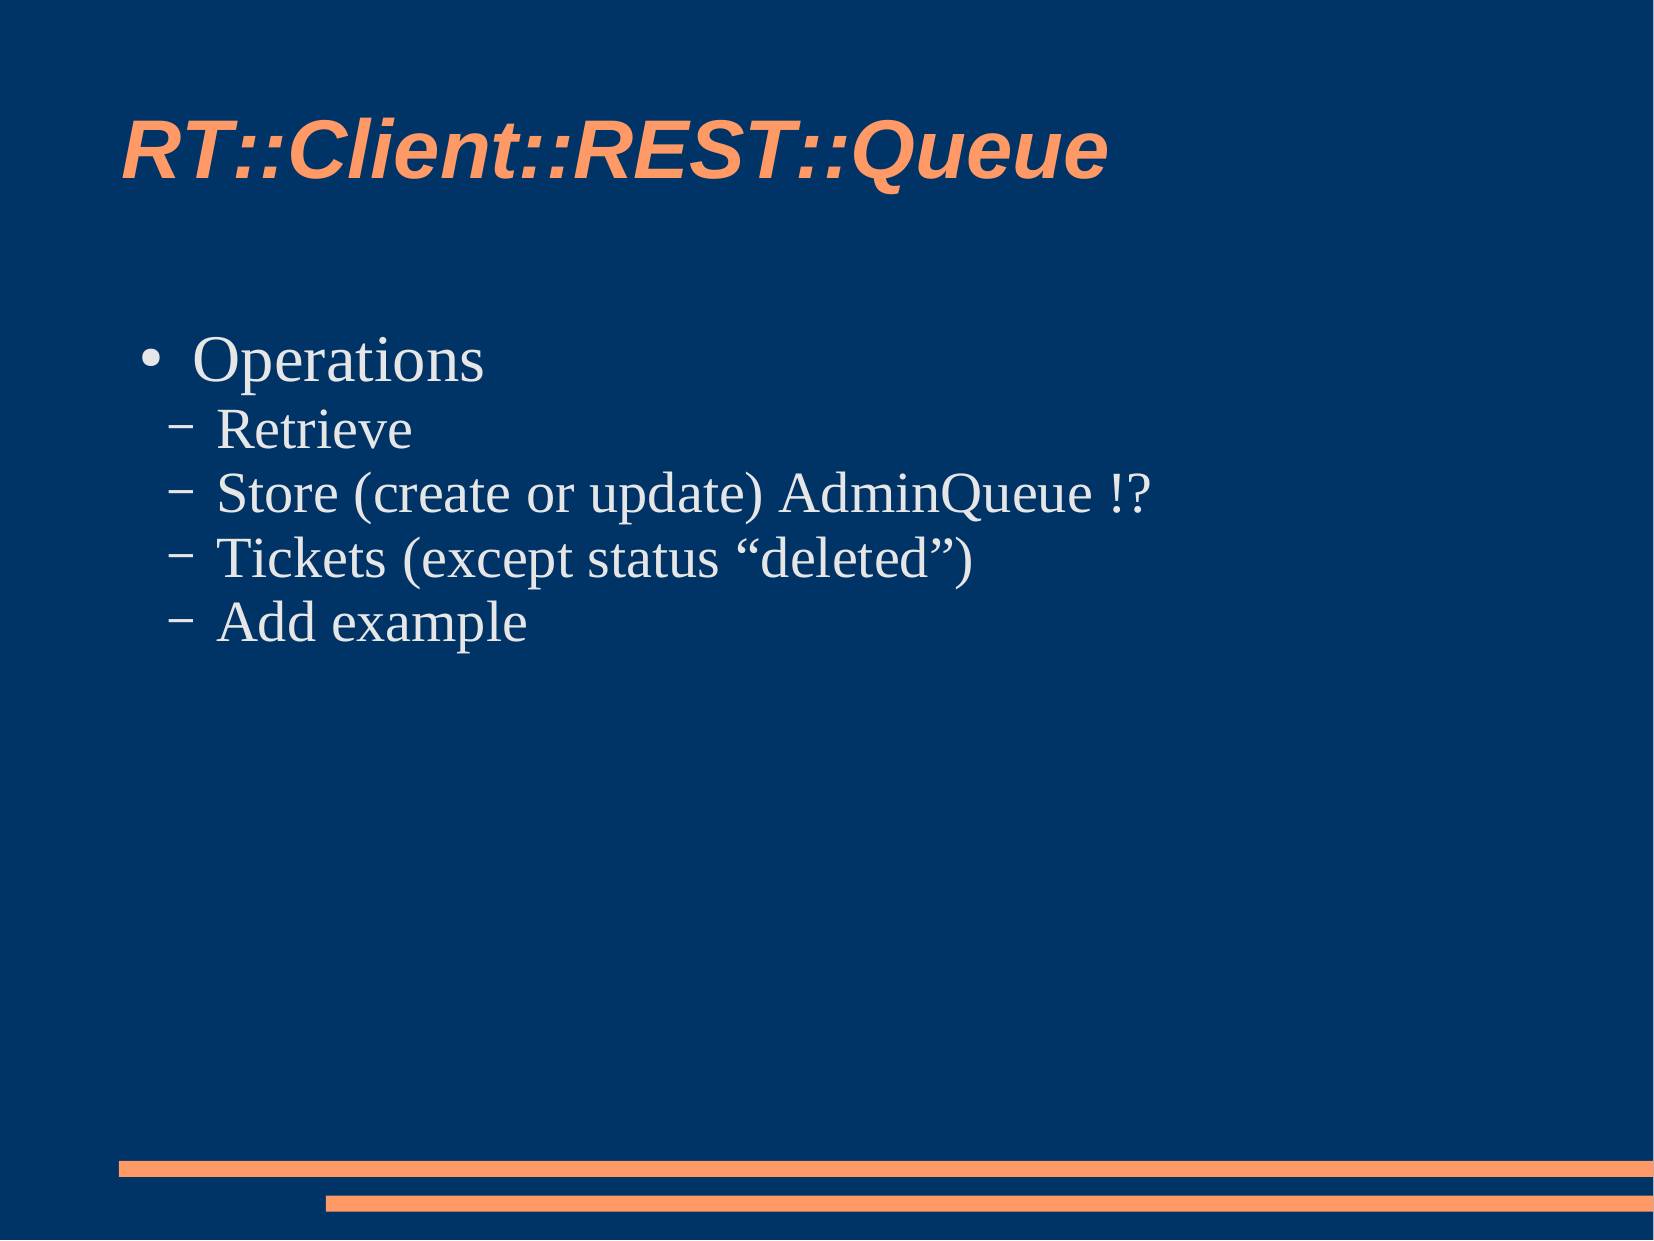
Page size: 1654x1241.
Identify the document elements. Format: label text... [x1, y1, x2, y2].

title RT::Client::REST::Queue [121, 53, 1534, 247]
list Operations Retrieve Store (create or update) AdminQueue !? Tickets (except status “deleted”) Add example [121, 322, 1561, 1126]
